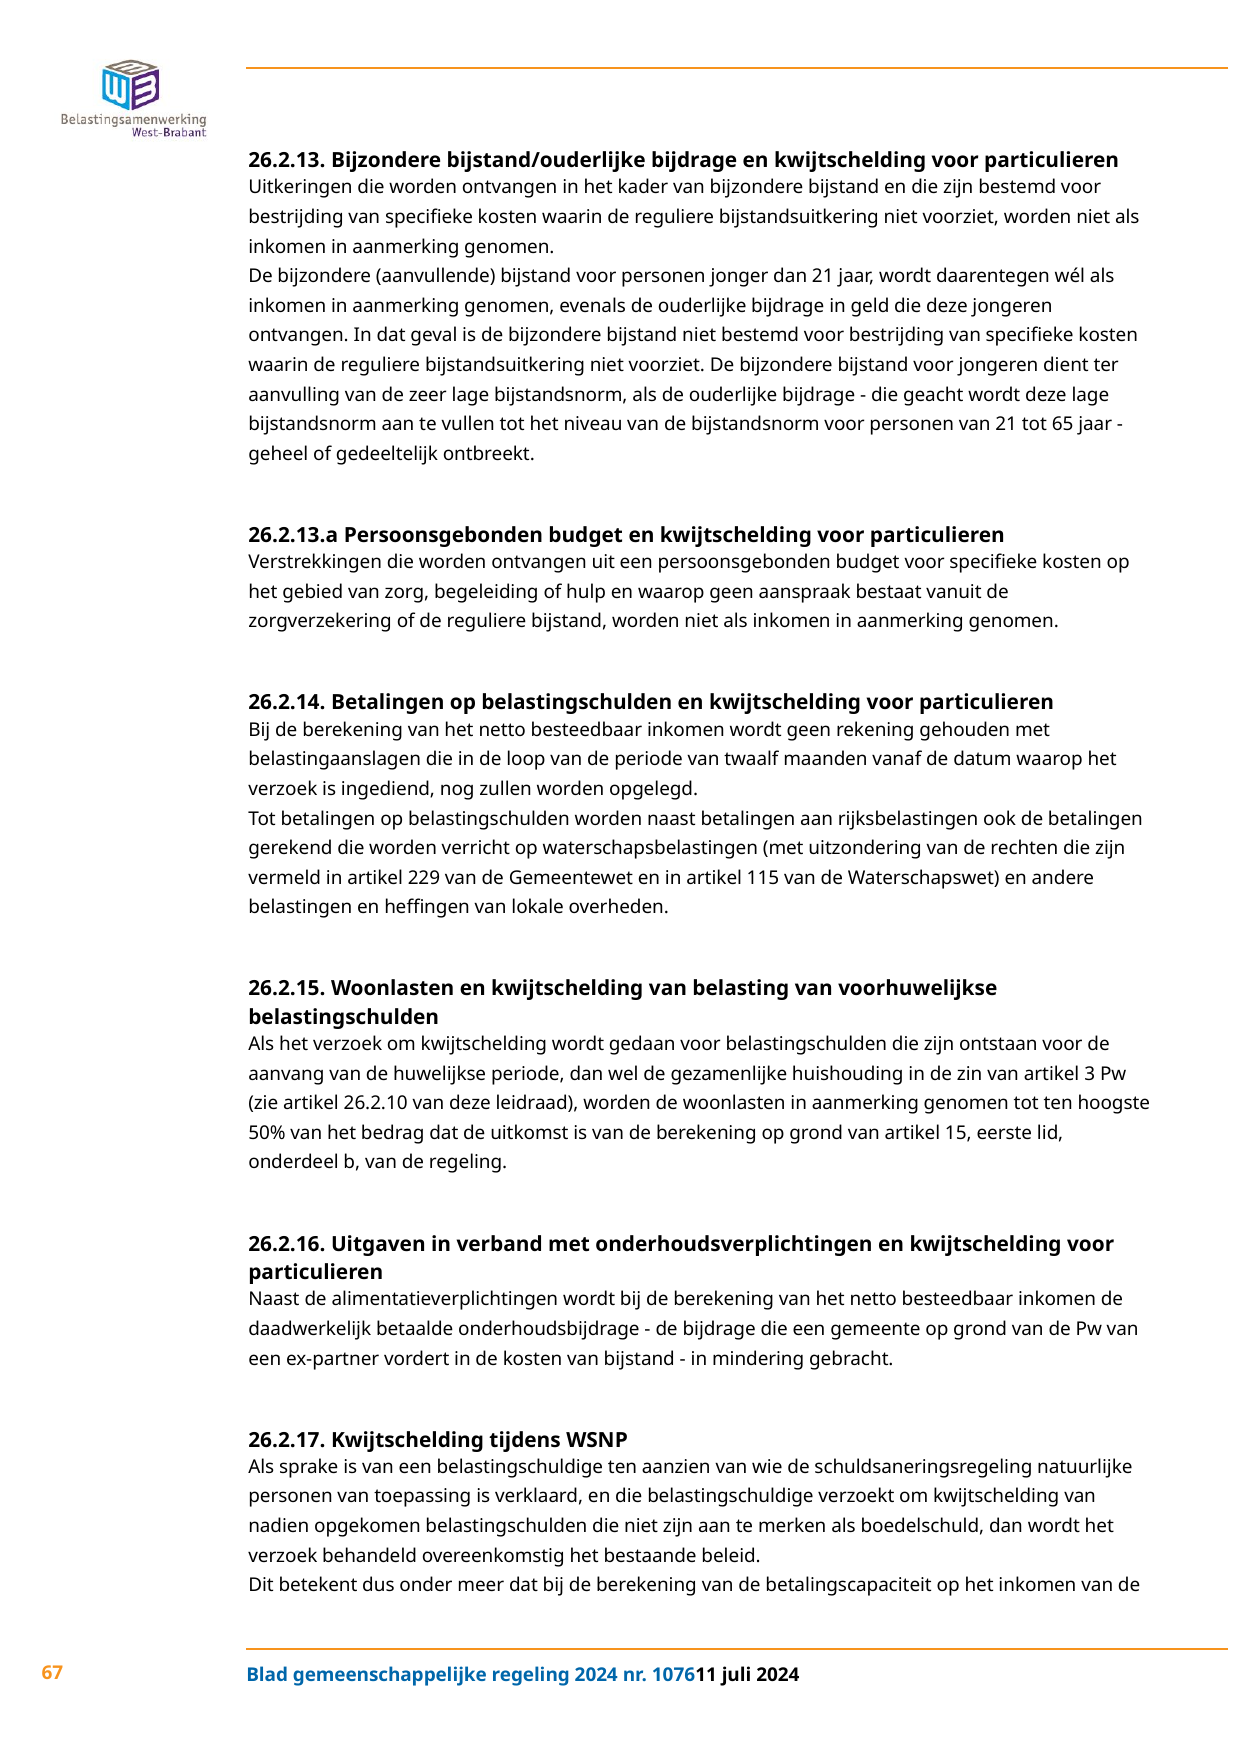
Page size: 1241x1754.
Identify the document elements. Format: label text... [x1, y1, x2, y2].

text Naast de alimentatieverplichtingen wordt bij de berekening van het netto besteedbaar inkomen de daadwerkelijk betaalde onderhoudsbijdrage - de bijdrage die een gemeente op grond van de Pw van een ex-partner vordert in de kosten van bijstand - in mindering gebracht. [248, 1286, 1152, 1370]
text 26.2.16. Uitgaven in verband met onderhoudsverplichtingen en kwijtschelding voor particulieren [248, 1229, 1152, 1286]
text Verstrekkingen die worden ontvangen uit een persoonsgebonden budget voor specifieke kosten op het gebied van zorg, begeleiding of hulp en waarop geen aanspraak bestaat vanuit de zorgverzekering of de reguliere bijstand, worden niet als inkomen in aanmerking genomen. [248, 548, 1152, 633]
text Bij de berekening van het netto besteedbaar inkomen wordt geen rekening gehouden met belastingaanslagen die in de loop van de periode van twaalf maanden vanaf de datum waarop het verzoek is ingediend, nog zullen worden opgelegd. [248, 716, 1152, 801]
text Als het verzoek om kwijtschelding wordt gedaan voor belastingschulden die zijn ontstaan voor de aanvang van de huwelijkse periode, dan wel de gezamenlijke huishouding in de zin van artikel 3 Pw (zie artikel 26.2.10 van deze leidraad), worden de woonlasten in aanmerking genomen tot ten hoogste 50% van het bedrag dat de uitkomst is van de berekening op grond van artikel 15, eerste lid, onderdeel b, van de regeling. [248, 1030, 1152, 1174]
text Als sprake is van een belastingschuldige ten aanzien van wie de schuldsaneringsregeling natuurlijke personen van toepassing is verklaard, en die belastingschuldige verzoekt om kwijtschelding van nadien opgekomen belastingschulden die niet zijn aan te merken als boedelschuld, dan wordt het verzoek behandeld overeenkomstig het bestaande beleid. [248, 1453, 1152, 1568]
text 26.2.13.a Persoonsgebonden budget en kwijtschelding voor particulieren [248, 520, 1152, 548]
text 26.2.13. Bijzondere bijstand/ouderlijke bijdrage en kwijtschelding voor particulieren [248, 145, 1152, 174]
text 26.2.14. Betalingen op belastingschulden en kwijtschelding voor particulieren [248, 687, 1152, 716]
text 26.2.15. Woonlasten en kwijtschelding van belasting van voorhuwelijkse belastingschulden [248, 973, 1152, 1030]
text 26.2.17. Kwijtschelding tijdens WSNP [248, 1425, 1152, 1453]
picture [41, 47, 231, 172]
text Dit betekent dus onder meer dat bij de berekening van de betalingscapaciteit op het inkomen van de [248, 1571, 1152, 1597]
text Tot betalingen op belastingschulden worden naast betalingen aan rijksbelastingen ook de betalingen gerekend die worden verricht op waterschapsbelastingen (met uitzondering van de rechten die zijn vermeld in artikel 229 van de Gemeentewet en in artikel 115 van de Waterschapswet) en andere belastingen en heffingen van lokale overheden. [248, 805, 1152, 919]
text De bijzondere (aanvullende) bijstand voor personen jonger dan 21 jaar, wordt daarentegen wél als inkomen in aanmerking genomen, evenals de ouderlijke bijdrage in geld die deze jongeren ontvangen. In dat geval is de bijzondere bijstand niet bestemd voor bestrijding van specifieke kosten waarin de reguliere bijstandsuitkering niet voorziet. De bijzondere bijstand voor jongeren dient ter aanvulling van de zeer lage bijstandsnorm, als de ouderlijke bijdrage - die geacht wordt deze lage bijstandsnorm aan te vullen tot het niveau van de bijstandsnorm voor personen van 21 tot 65 jaar - geheel of gedeeltelijk ontbreekt. [248, 262, 1152, 466]
text Uitkeringen die worden ontvangen in het kader van bijzondere bijstand en die zijn bestemd voor bestrijding van specifieke kosten waarin de reguliere bijstandsuitkering niet voorziet, worden niet als inkomen in aanmerking genomen. [248, 174, 1152, 258]
